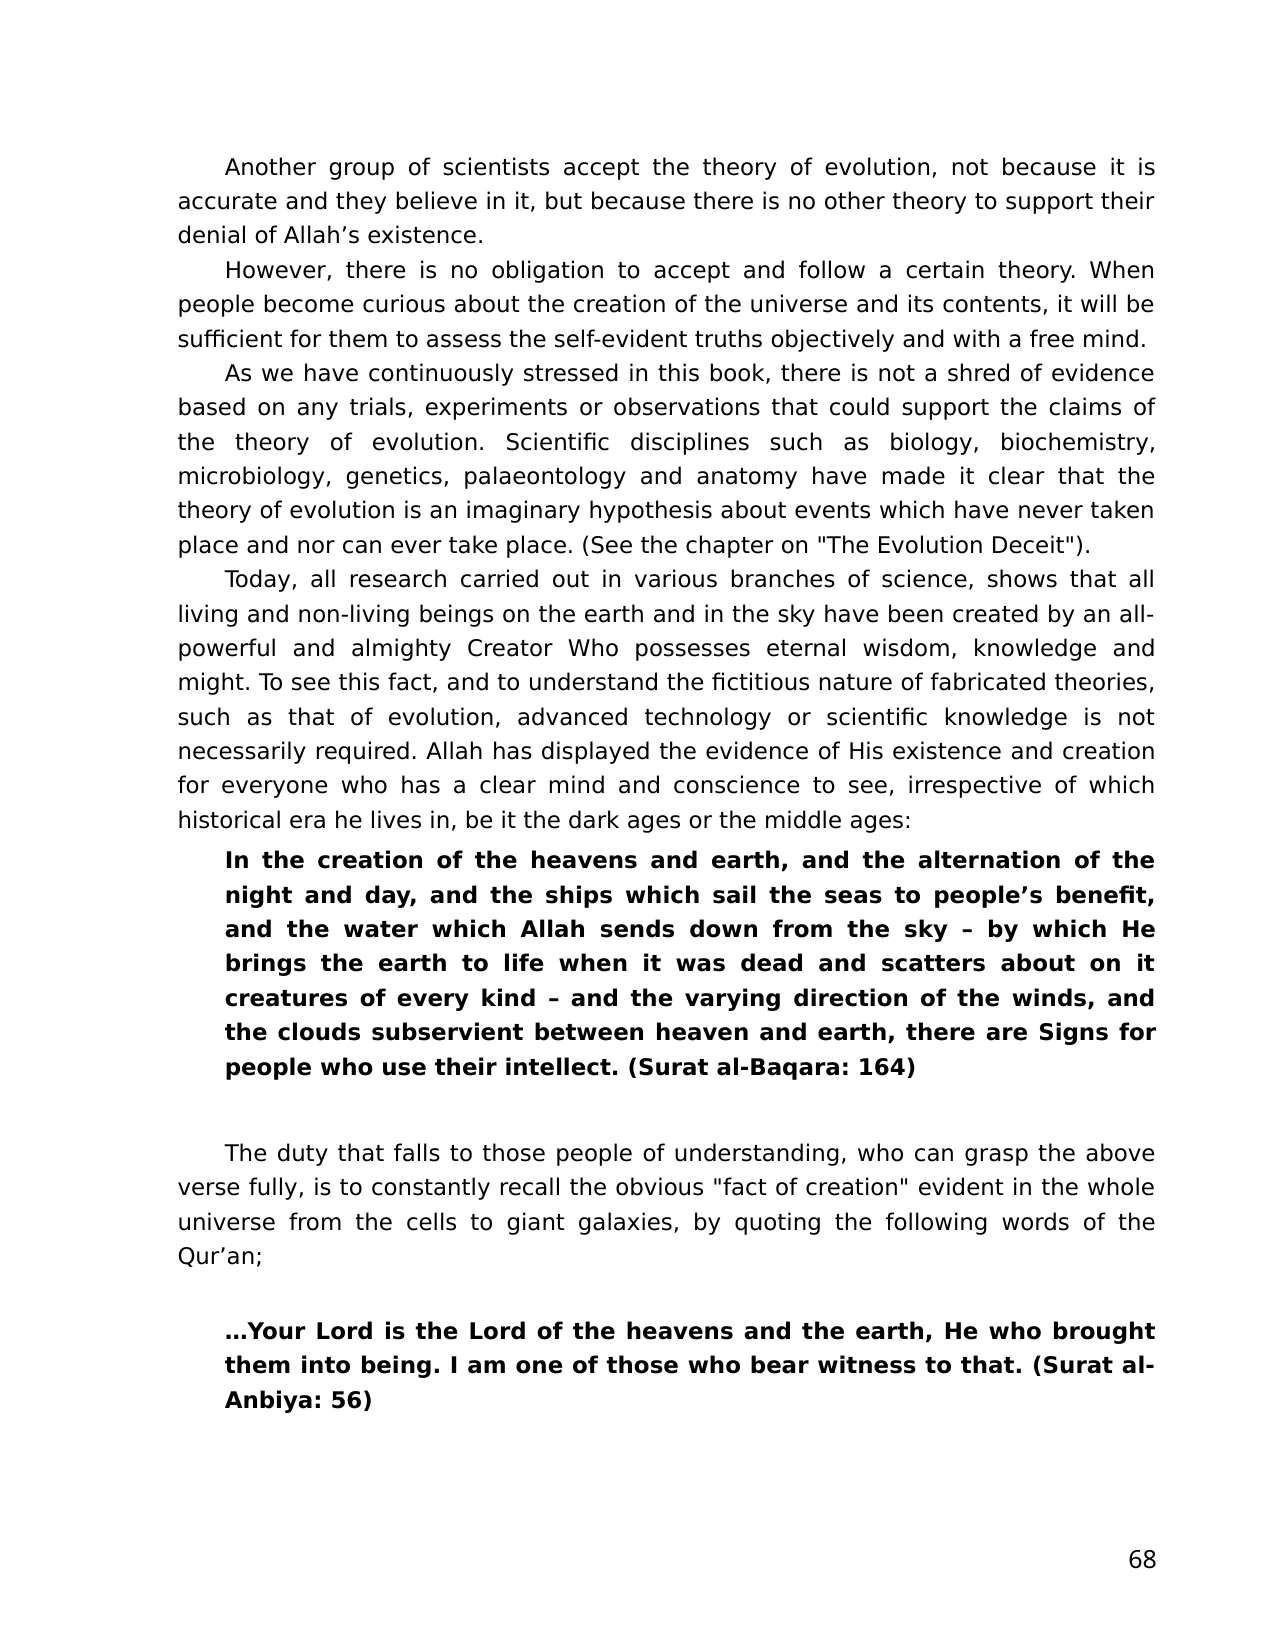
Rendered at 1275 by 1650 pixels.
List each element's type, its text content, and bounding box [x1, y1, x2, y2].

text Today, all research carried out in various branches of science, shows that all living and non-living beings on the earth and in the sky have been created by an all-powerful and almighty Creator Who possesses eternal wisdom, knowledge and might. To see this fact, and to understand the fictitious nature of fabricated theories, such as that of evolution, advanced technology or scientific knowledge is not necessarily required. Allah has displayed the evidence of His existence and creation for everyone who has a clear mind and conscience to see, irrespective of which historical era he lives in, be it the dark ages or the middle ages: [177, 560, 1157, 835]
text The duty that falls to those people of understanding, who can grasp the above verse fully, is to constantly recall the obvious "fact of creation" evident in the whole universe from the cells to giant galaxies, by quoting the following words of the Qur’an; [177, 1134, 1157, 1271]
text As we have continuously stressed in this book, there is not a shred of evidence based on any trials, experiments or observations that could support the claims of the theory of evolution. Scientific disciplines such as biology, biochemistry, microbiology, genetics, palaeontology and anatomy have made it clear that the theory of evolution is an imaginary hypothesis about events which have never taken place and nor can ever take place. (See the chapter on "The Evolution Deceit"). [177, 354, 1157, 560]
text Another group of scientists accept the theory of evolution, not because it is accurate and they believe in it, but because there is no other theory to support their denial of Allah’s existence. [177, 148, 1157, 251]
text However, there is no obligation to accept and follow a certain theory. When people become curious about the creation of the universe and its contents, it will be sufficient for them to assess the self-evident truths objectively and with a free mind. [177, 251, 1157, 354]
text In the creation of the heavens and earth, and the alternation of the night and day, and the ships which sail the seas to people’s benefit, and the water which Allah sends down from the sky – by which He brings the earth to life when it was dead and scatters about on it creatures of every kind – and the varying direction of the winds, and the clouds subservient between heaven and earth, there are Signs for people who use their intellect. (Surat al-Baqara: 164) [224, 841, 1157, 1082]
text …Your Lord is the Lord of the heavens and the earth, He who brought them into being. I am one of those who bear witness to that. (Surat al-Anbiya: 56) [224, 1312, 1157, 1415]
